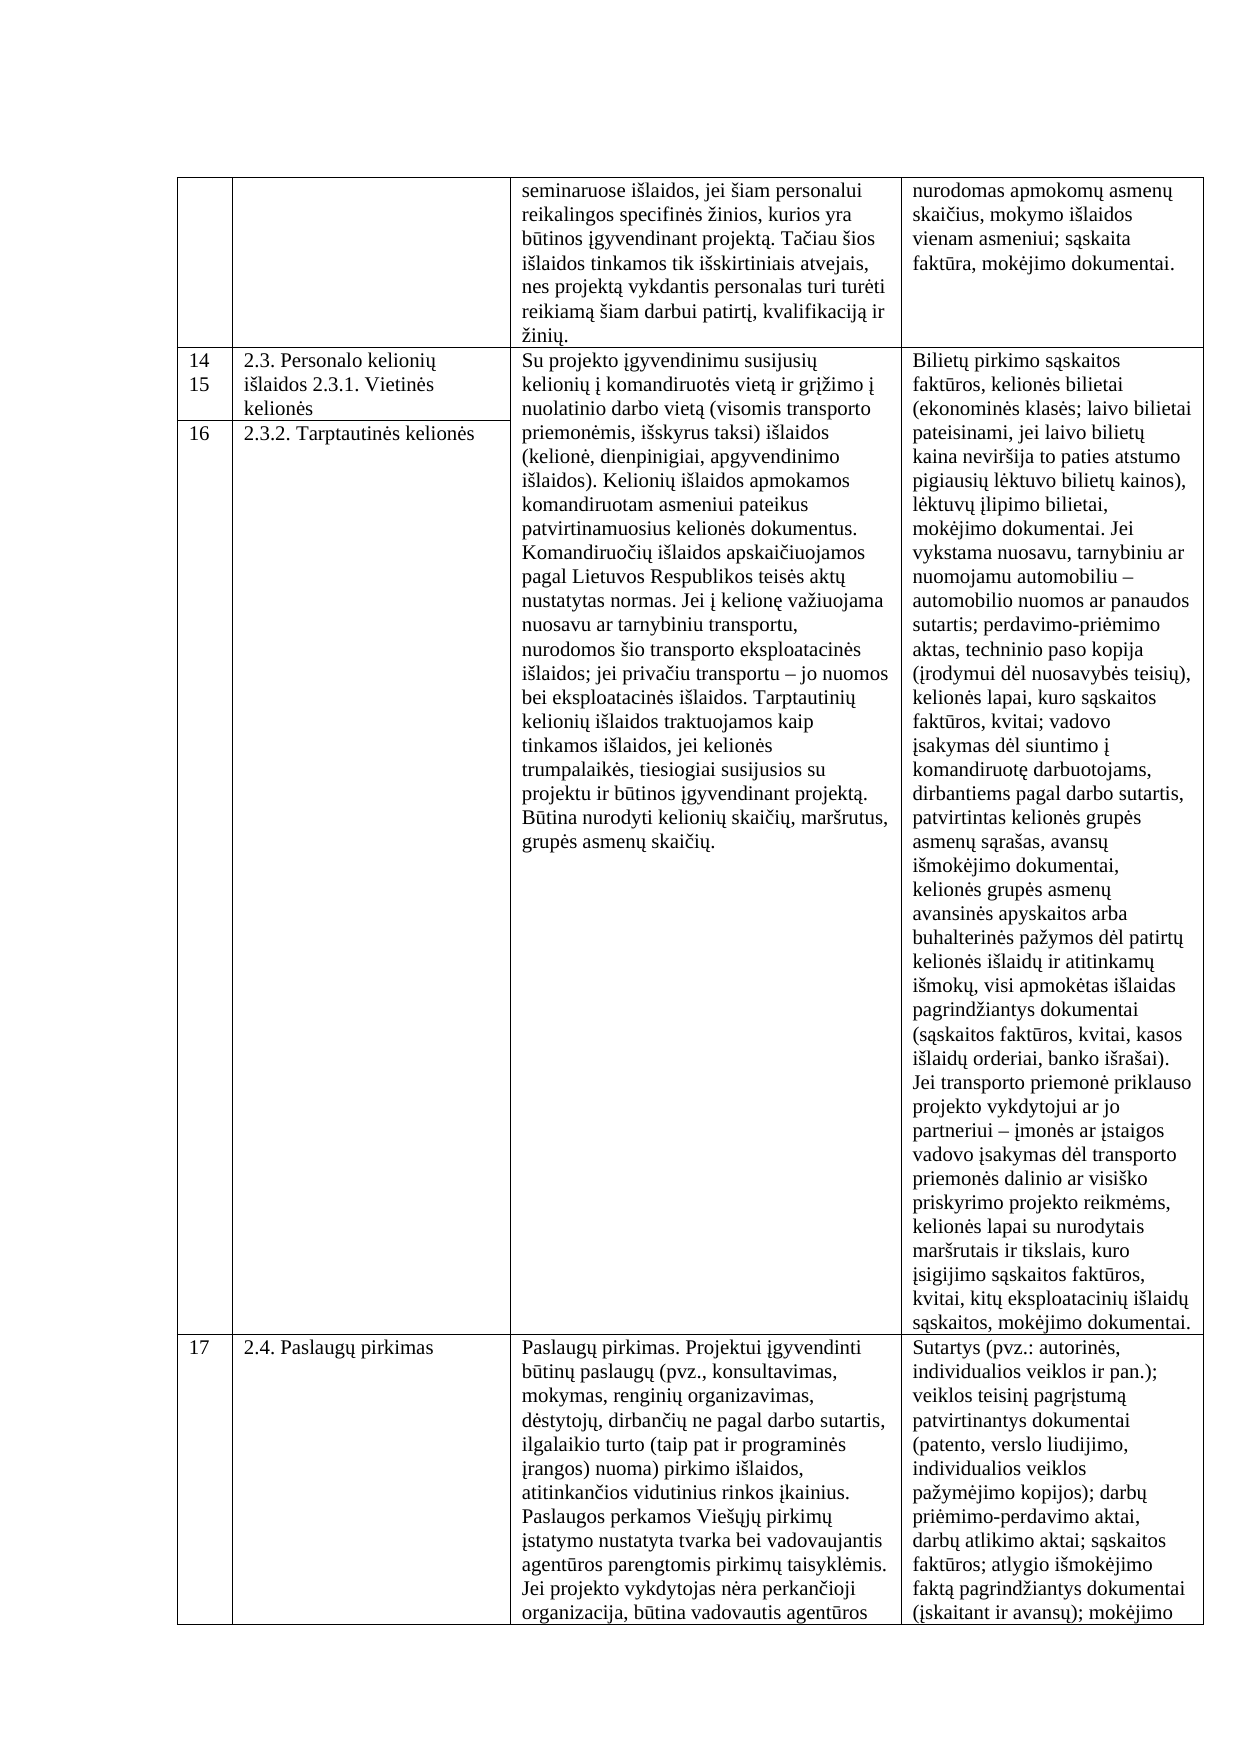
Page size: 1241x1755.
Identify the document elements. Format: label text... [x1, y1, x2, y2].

table_cell 2.3. Personalo kelionių išlaidos 2.3.1. Vietinės kelionės [233, 348, 510, 420]
table_cell 17 [178, 1335, 232, 1624]
table_cell nurodomas apmokomų asmenų skaičius, mokymo išlaidos vienam asmeniui; sąskaita faktūra, mokėjimo dokumentai. [902, 178, 1203, 347]
table_cell Sutartys (pvz.: autorinės, individualios veiklos ir pan.); veiklos teisinį pagrįstumą patvirtinantys dokumentai (patento, verslo liudijimo, individualios veiklos pažymėjimo kopijos); darbų priėmimo-perdavimo aktai, darbų atlikimo aktai; sąskaitos faktūros; atlygio išmokėjimo faktą pagrindžiantys dokumentai (įskaitant ir avansų); mokėjimo [902, 1335, 1203, 1624]
table_cell [233, 178, 510, 347]
table_cell Bilietų pirkimo sąskaitos faktūros, kelionės bilietai (ekonominės klasės; laivo bilietai pateisinami, jei laivo bilietų kaina neviršija to paties atstumo pigiausių lėktuvo bilietų kainos), lėktuvų įlipimo bilietai, mokėjimo dokumentai. Jei vykstama nuosavu, tarnybiniu ar nuomojamu automobiliu – automobilio nuomos ar panaudos sutartis; perdavimo-priėmimo aktas, techninio paso kopija (įrodymui dėl nuosavybės teisių), kelionės lapai, kuro sąskaitos faktūros, kvitai; vadovo įsakymas dėl siuntimo į komandiruotę darbuotojams, dirbantiems pagal darbo sutartis, patvirtintas kelionės grupės asmenų sąrašas, avansų išmokėjimo dokumentai, kelionės grupės asmenų avansinės apyskaitos arba buhalterinės pažymos dėl patirtų kelionės išlaidų ir atitinkamų išmokų, visi apmokėtas išlaidas pagrindžiantys dokumentai (sąskaitos faktūros, kvitai, kasos išlaidų orderiai, banko išrašai). Jei transporto priemonė priklauso projekto vykdytojui ar jo partneriui – įmonės ar įstaigos vadovo įsakymas dėl transporto priemonės dalinio ar visiško priskyrimo projekto reikmėms, kelionės lapai su nurodytais maršrutais ir tikslais, kuro įsigijimo sąskaitos faktūros, kvitai, kitų eksploatacinių išlaidų sąskaitos, mokėjimo dokumentai. [902, 348, 1203, 1334]
table_cell Su projekto įgyvendinimu susijusių kelionių į komandiruotės vietą ir grįžimo į nuolatinio darbo vietą (visomis transporto priemonėmis, išskyrus taksi) išlaidos (kelionė, dienpinigiai, apgyvendinimo išlaidos). Kelionių išlaidos apmokamos komandiruotam asmeniui pateikus patvirtinamuosius kelionės dokumentus. Komandiruočių išlaidos apskaičiuojamos pagal Lietuvos Respublikos teisės aktų nustatytas normas. Jei į kelionę važiuojama nuosavu ar tarnybiniu transportu, nurodomos šio transporto eksploatacinės išlaidos; jei privačiu transportu – jo nuomos bei eksploatacinės išlaidos. Tarptautinių kelionių išlaidos traktuojamos kaip tinkamos išlaidos, jei kelionės trumpalaikės, tiesiogiai susijusios su projektu ir būtinos įgyvendinant projektą. Būtina nurodyti kelionių skaičių, maršrutus, grupės asmenų skaičių. [511, 348, 901, 1334]
table_cell 16 [178, 421, 232, 1334]
table_cell [178, 178, 232, 347]
table_cell Paslaugų pirkimas. Projektui įgyvendinti būtinų paslaugų (pvz., konsultavimas, mokymas, renginių organizavimas, dėstytojų, dirbančių ne pagal darbo sutartis, ilgalaikio turto (taip pat ir programinės įrangos) nuoma) pirkimo išlaidos, atitinkančios vidutinius rinkos įkainius. Paslaugos perkamos Viešųjų pirkimų įstatymo nustatyta tvarka bei vadovaujantis agentūros parengtomis pirkimų taisyklėmis. Jei projekto vykdytojas nėra perkančioji organizacija, būtina vadovautis agentūros [511, 1335, 901, 1624]
table_cell 2.4. Paslaugų pirkimas [233, 1335, 510, 1624]
table_cell seminaruose išlaidos, jei šiam personalui reikalingos specifinės žinios, kurios yra būtinos įgyvendinant projektą. Tačiau šios išlaidos tinkamos tik išskirtiniais atvejais, nes projektą vykdantis personalas turi turėti reikiamą šiam darbui patirtį, kvalifikaciją ir žinių. [511, 178, 901, 347]
table_cell 14 15 [178, 348, 232, 420]
table_cell 2.3.2. Tarptautinės kelionės [233, 421, 510, 1334]
